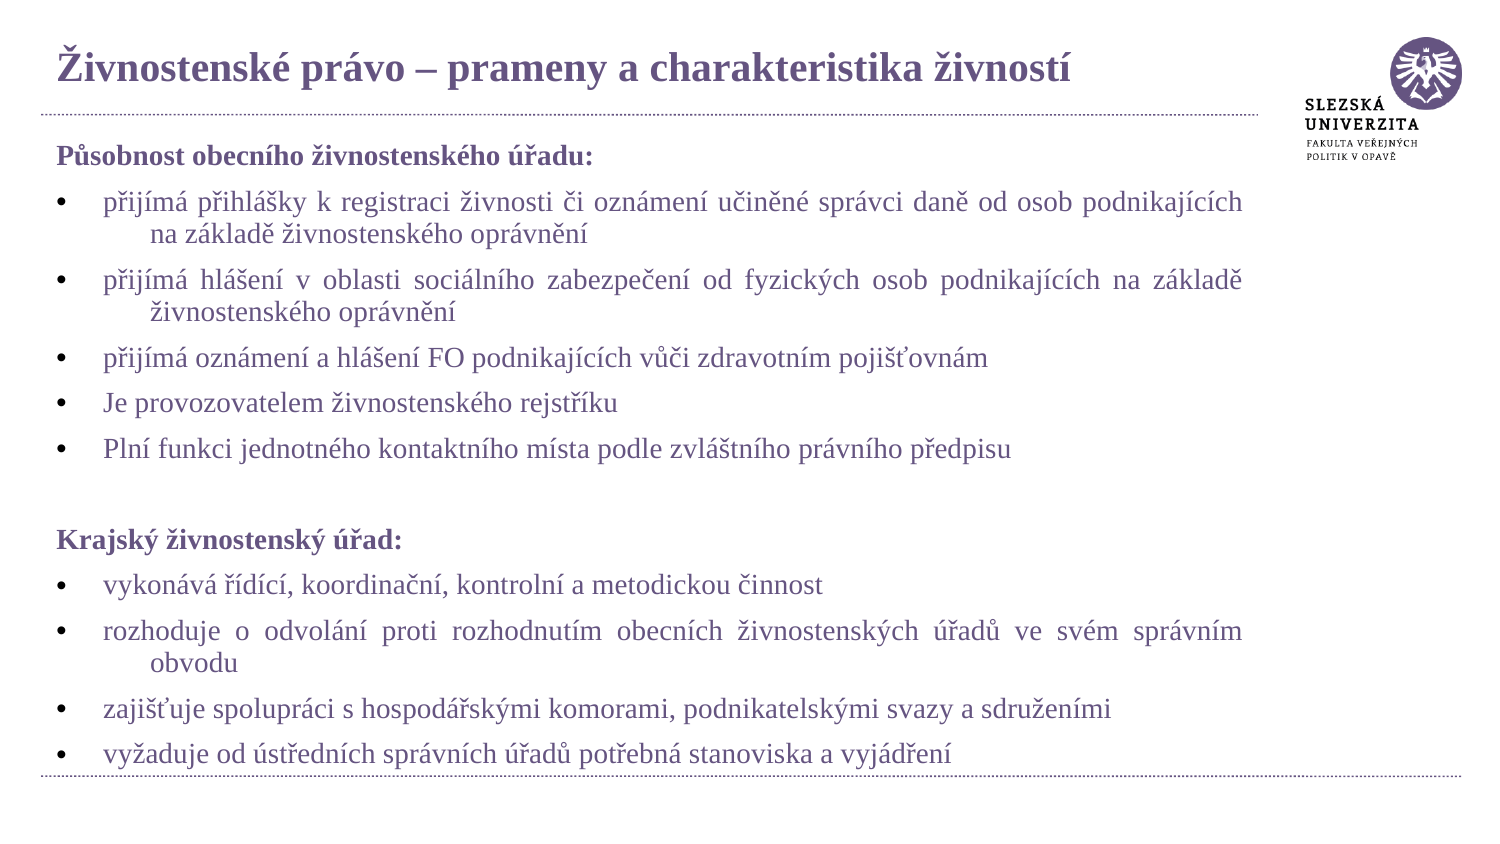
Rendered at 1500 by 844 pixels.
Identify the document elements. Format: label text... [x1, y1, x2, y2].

text_box Působnost obecního živnostenského úřadu: přijímá přihlášky k registraci živnosti či oznámení učiněné správci daně od osob podnikajících na základě živnostenského oprávnění přijímá hlášení v oblasti sociálního zabezpečení od fyzických osob podnikajících na základě živnostenského oprávnění přijímá oznámení a hlášení FO podnikajících vůči zdravotním pojišťovnám Je provozovatelem živnostenského rejstříku Plní funkci jednotného kontaktního místa podle zvláštního právního předpisu Krajský živnostenský úřad: vykonává řídící, koordinační, kontrolní a metodickou činnost rozhoduje o odvolání proti rozhodnutím obecních živnostenských úřadů ve svém správním obvodu zajišťuje spolupráci s hospodářskými komorami, podnikatelskými svazy a sdruženími vyžaduje od ústředních správních úřadů potřebná stanoviska a vyjádření [41, 132, 1260, 829]
title Živnostenské právo – prameny a charakteristika živností [41, 32, 1220, 116]
